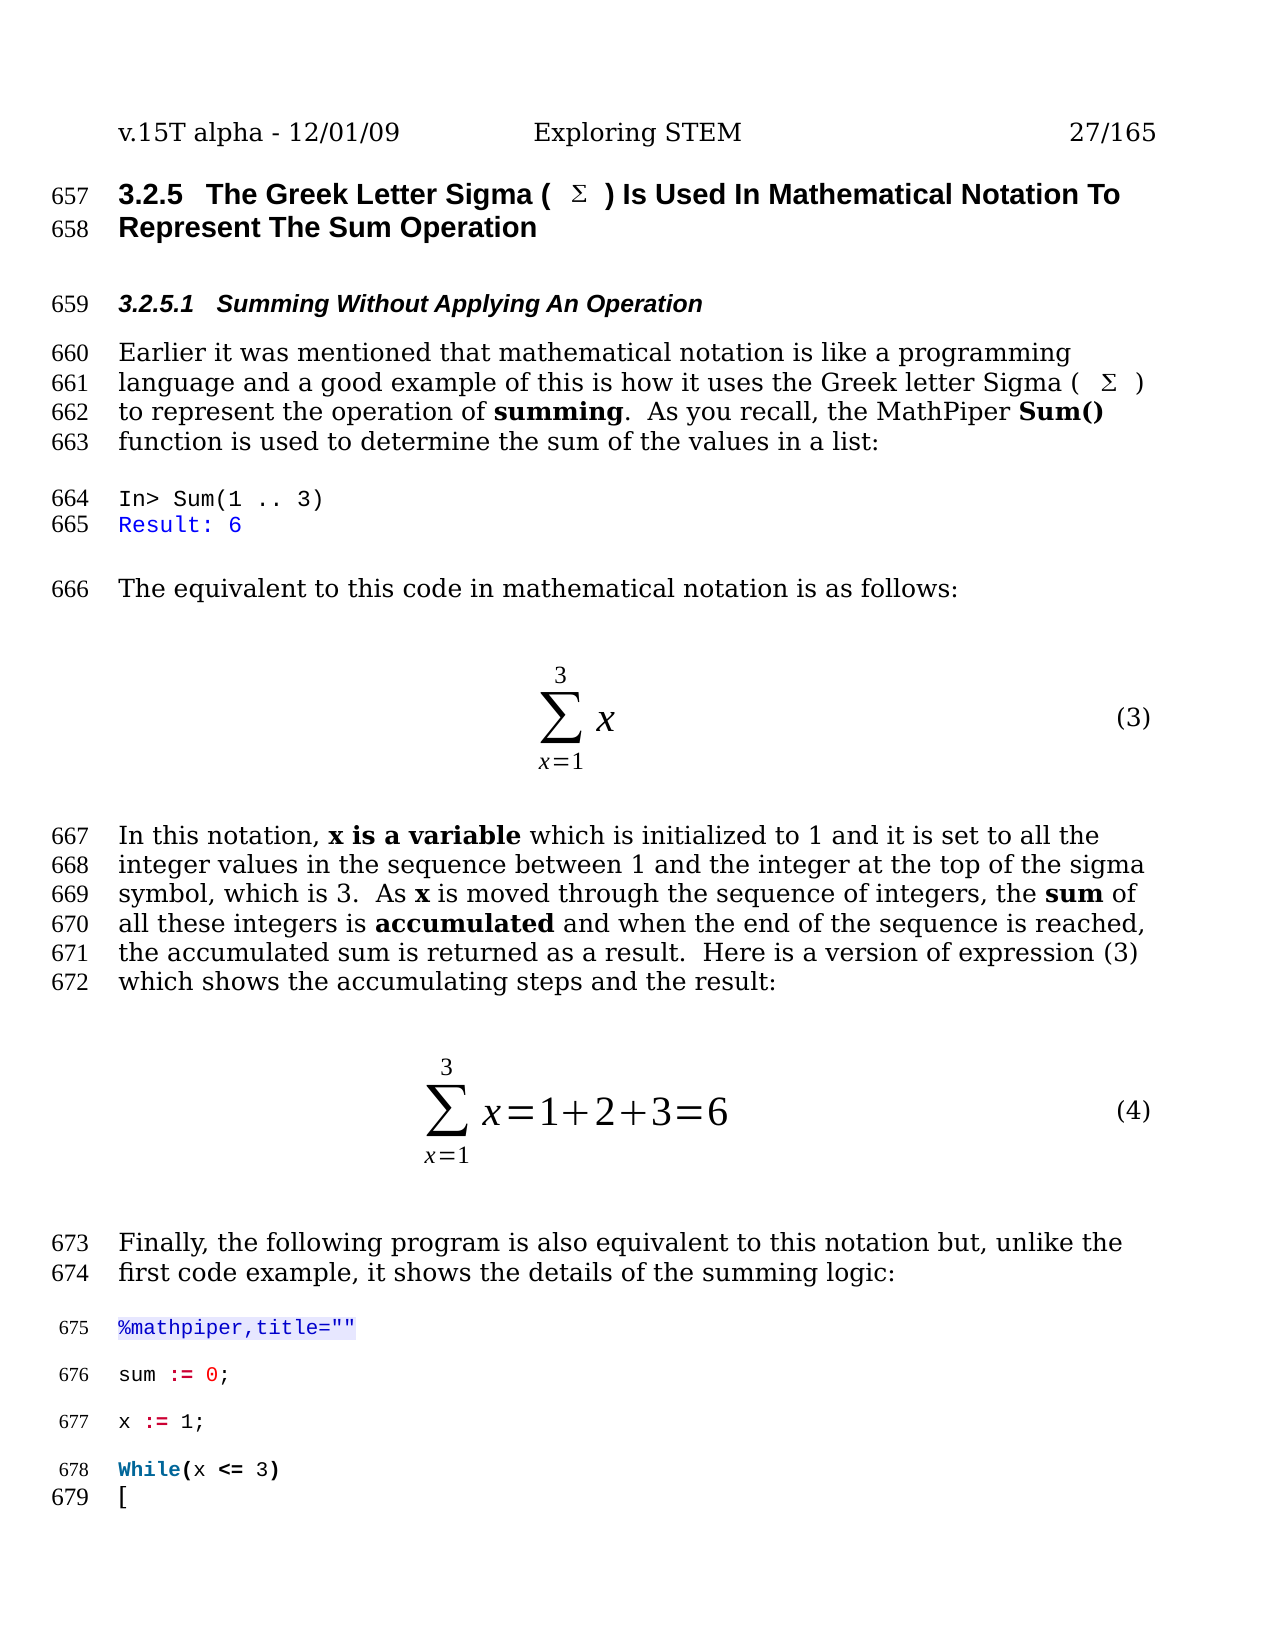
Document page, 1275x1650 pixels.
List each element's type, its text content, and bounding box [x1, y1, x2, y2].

text sum := 0; [118, 1364, 1157, 1388]
text The equivalent to this code in mathematical notation is as follows: [118, 574, 1157, 604]
subtitle The Greek Letter Sigma () Is Used In Mathematical Notation To Represent The Sum Operation [118, 177, 1157, 244]
table_header [118, 654, 1041, 782]
table_header (4) [1041, 1046, 1157, 1176]
subtitle Summing Without Applying An Operation [118, 289, 1157, 317]
text Result: 6 [118, 514, 1157, 540]
text [ [118, 1482, 1157, 1511]
text x := 1; [118, 1411, 1157, 1435]
text %mathpiper,title="" [118, 1317, 1157, 1340]
text While(x <= 3) [118, 1458, 1157, 1482]
text Finally, the following program is also equivalent to this notation but, unlike the first code example, it shows the details of the summing logic: [118, 1229, 1157, 1287]
table_header (3) [1041, 654, 1157, 782]
text Earlier it was mentioned that mathematical notation is like a programming language and a good example of this is how it uses the Greek letter Sigma () to represent the operation of summing. As you recall, the MathPiper Sum() function is used to determine the sum of the values in a list: [118, 338, 1157, 456]
table_header [118, 1046, 1041, 1176]
text In> Sum(1 .. 3) [118, 488, 1157, 514]
text In this notation, x is a variable which is initialized to 1 and it is set to all the integer values in the sequence between 1 and the integer at the top of the sigma symbol, which is 3. As x is moved through the sequence of integers, the sum of all these integers is accumulated and when the end of the sequence is reached, the accumulated sum is returned as a result. Here is a version of expression (3) which shows the accumulating steps and the result: [118, 821, 1157, 996]
